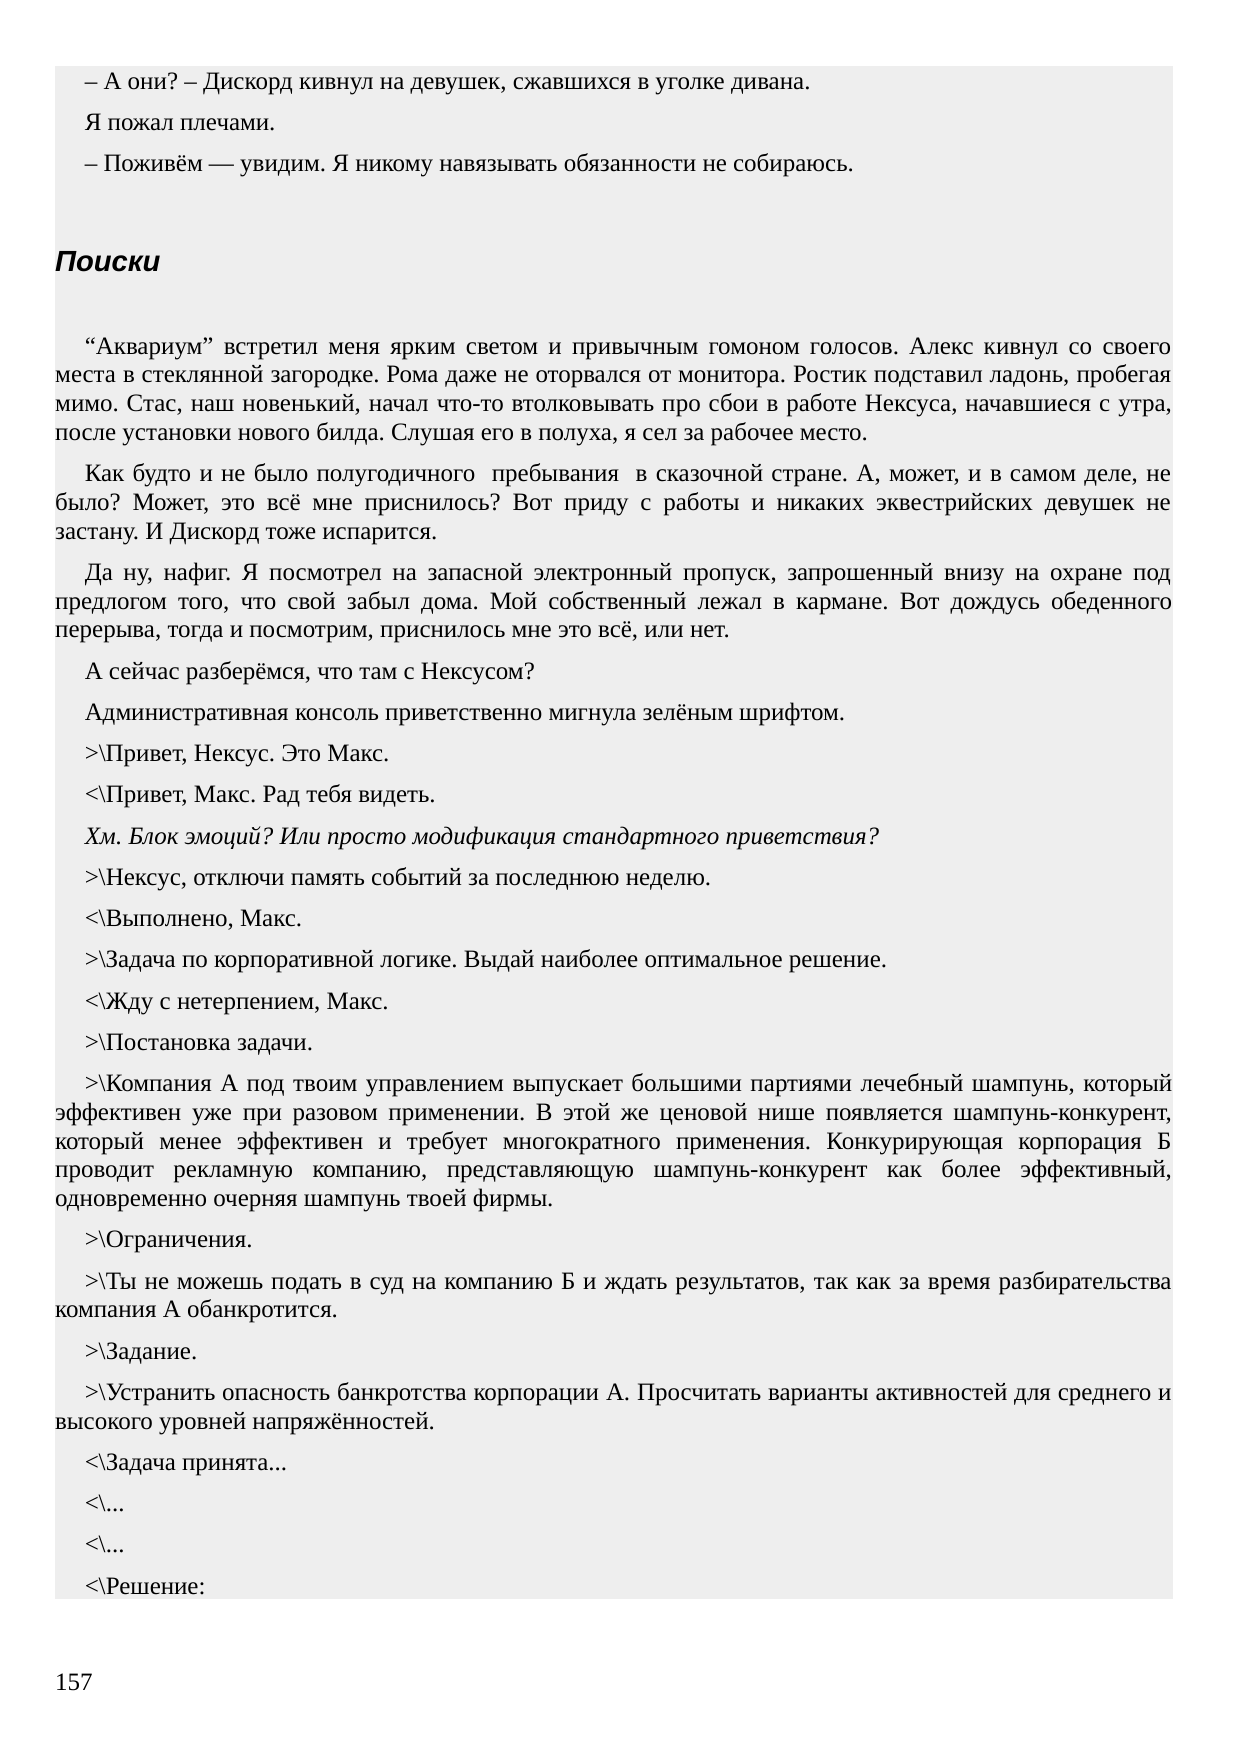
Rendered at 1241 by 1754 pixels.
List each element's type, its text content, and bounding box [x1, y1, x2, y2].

text Административная консоль приветственно мигнула зелёным шрифтом. [55, 697, 1173, 726]
text >\Постановка задачи. [55, 1027, 1173, 1056]
text >\Компания А под твоим управлением выпускает большими партиями лечебный шампунь, который эффективен уже при разовом применении. В этой же ценовой нише появляется шампунь-конкурент, который менее эффективен и требует многократного применения. Конкурирующая корпорация Б проводит рекламную компанию, представляющую шампунь-конкурент как более эффективный, одновременно очерняя шампунь твоей фирмы. [55, 1068, 1173, 1212]
text <\Задача принята... [55, 1447, 1173, 1476]
text – Поживём — увидим. Я никому навязывать обязанности не собираюсь. [55, 148, 1173, 177]
text “Аквариум” встретил меня ярким светом и привычным гомоном голосов. Алекс кивнул со своего места в стеклянной загородке. Рома даже не оторвался от монитора. Ростик подставил ладонь, пробегая мимо. Стас, наш новенький, начал что-то втолковывать про сбои в работе Нексуса, начавшиеся с утра, после установки нового билда. Слушая его в полуха, я сел за рабочее место. [55, 331, 1173, 446]
subtitle Поиски [55, 243, 1173, 277]
text Да ну, нафиг. Я посмотрел на запасной электронный пропуск, запрошенный внизу на охране под предлогом того, что свой забыл дома. Мой собственный лежал в кармане. Вот дождусь обеденного перерыва, тогда и посмотрим, приснилось мне это всё, или нет. [55, 557, 1173, 643]
text >\Устранить опасность банкротства корпорации А. Просчитать варианты активностей для среднего и высокого уровней напряжённостей. [55, 1377, 1173, 1434]
text <\... [55, 1529, 1173, 1558]
text Хм. Блок эмоций? Или просто модификация стандартного приветствия? [55, 821, 1173, 849]
text – А они? – Дискорд кивнул на девушек, сжавшихся в уголке дивана. [55, 66, 1173, 95]
text <\Привет, Макс. Рад тебя видеть. [55, 779, 1173, 808]
text >\Задача по корпоративной логике. Выдай наиболее оптимальное решение. [55, 944, 1173, 973]
text <\Решение: [55, 1571, 1173, 1599]
text Как будто и не было полугодичного пребывания в сказочной стране. А, может, и в самом деле, не было? Может, это всё мне приснилось? Вот приду с работы и никаких эквестрийских девушек не застану. И Дискорд тоже испарится. [55, 458, 1173, 544]
text <\Выполнено, Макс. [55, 903, 1173, 932]
text >\Привет, Нексус. Это Макс. [55, 738, 1173, 767]
text >\Задание. [55, 1336, 1173, 1364]
text А сейчас разберёмся, что там с Нексусом? [55, 656, 1173, 684]
text >\Ты не можешь подать в суд на компанию Б и ждать результатов, так как за время разбирательства компания А обанкротится. [55, 1266, 1173, 1323]
text <\Жду с нетерпением, Макс. [55, 986, 1173, 1014]
text >\Нексус, отключи память событий за последнюю неделю. [55, 862, 1173, 891]
text >\Ограничения. [55, 1224, 1173, 1253]
text <\... [55, 1488, 1173, 1517]
text Я пожал плечами. [55, 107, 1173, 136]
